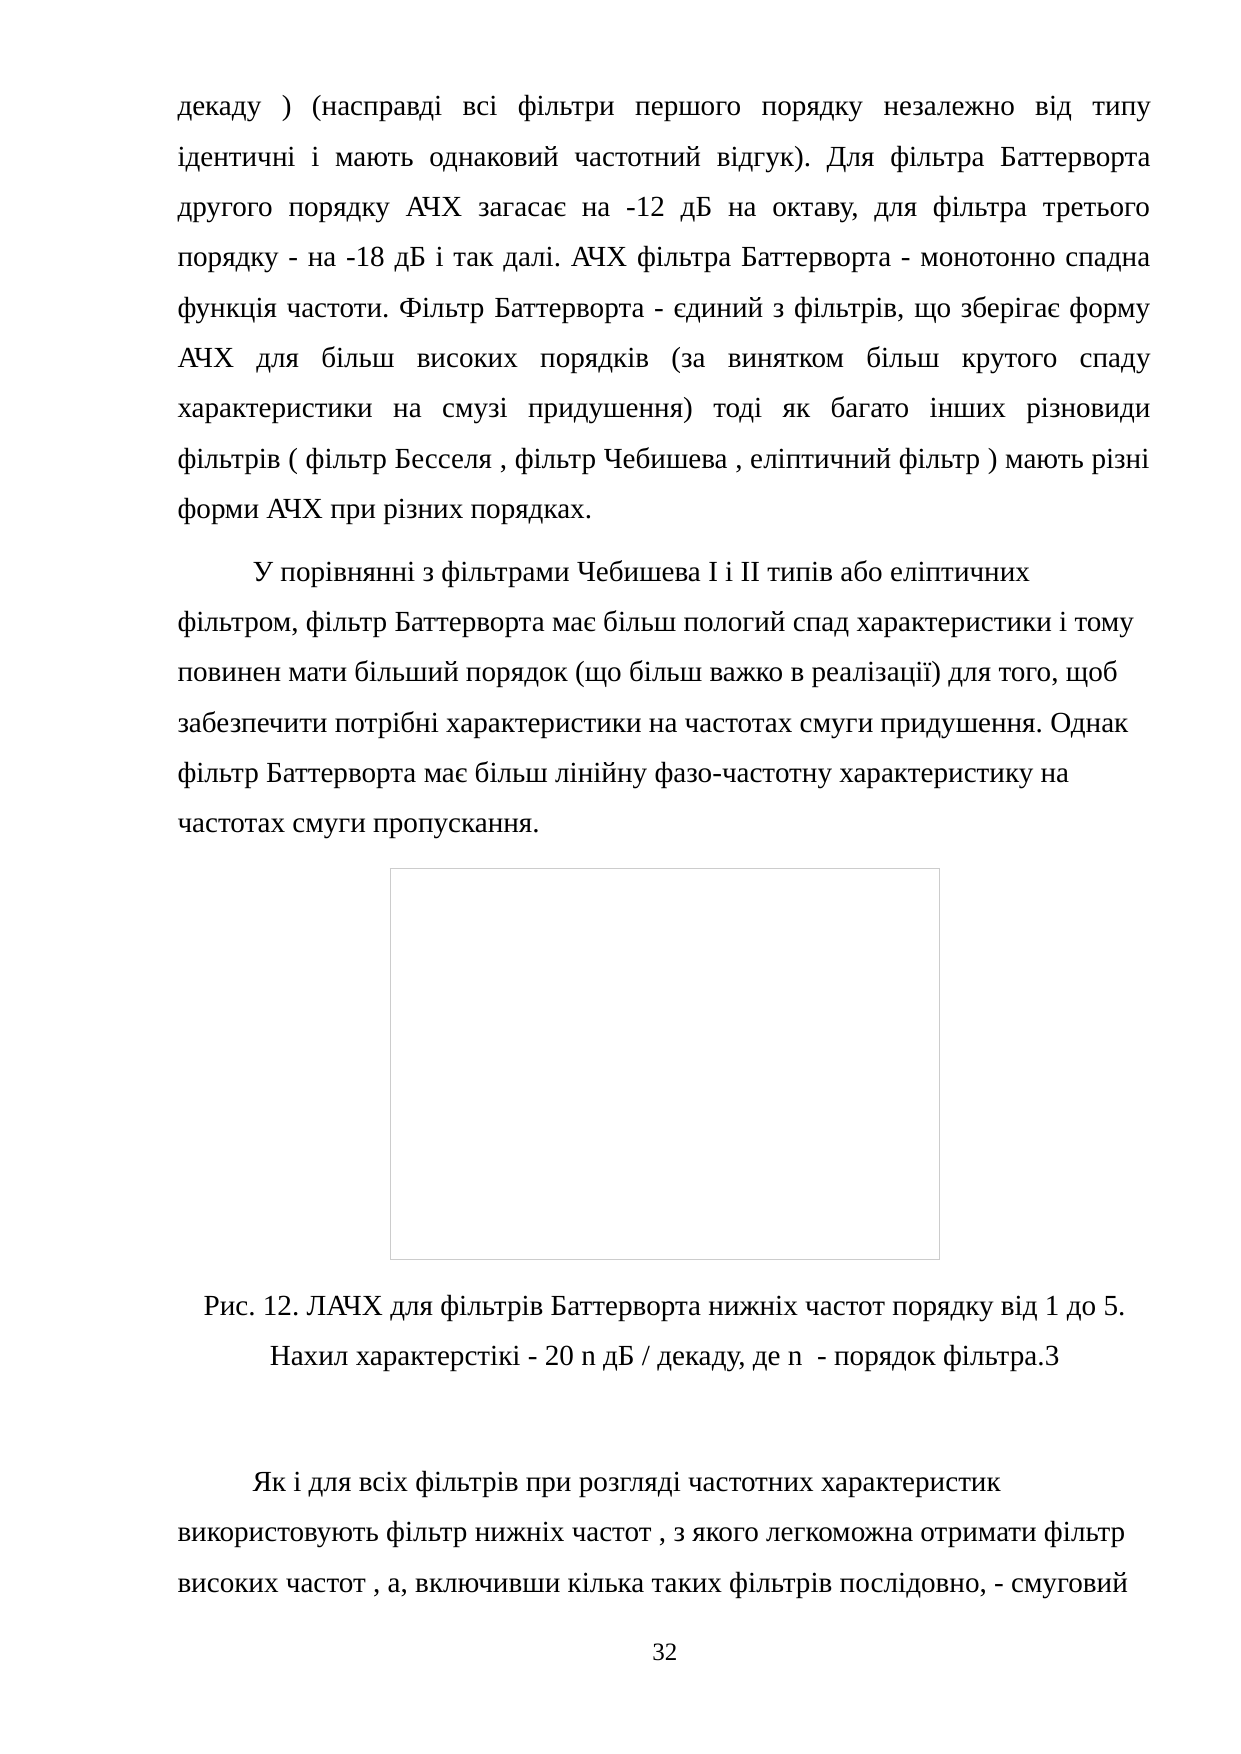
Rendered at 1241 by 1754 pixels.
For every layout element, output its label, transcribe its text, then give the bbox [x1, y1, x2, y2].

text декаду ) (насправді всі фільтри першого порядку незалежно від типу ідентичні і мають однаковий частотний відгук). Для фільтра Баттерворта другого порядку АЧХ загасає на -12 дБ на октаву, для фільтра третього порядку - на -18 дБ і так далі. АЧХ фільтра Баттерворта - монотонно спадна функція частоти. Фільтр Баттерворта - єдиний з фільтрів, що зберігає форму АЧХ для більш високих порядків (за винятком більш крутого спаду характеристики на смузі придушення) тоді як багато інших різновиди фільтрів ( фільтр Бесселя , фільтр Чебишева , еліптичний фільтр ) мають різні форми АЧХ при різних порядках. [177, 88, 1152, 524]
text У порівнянні з фільтрами Чебишева I і II типів або еліптичних фільтром, фільтр Баттерворта має більш пологий спад характеристики і тому повинен мати більший порядок (що більш важко в реалізації) для того, щоб забезпечити потрібні характеристики на частотах смуги придушення. Однак фільтр Баттерворта має більш лінійну фазо-частотну характеристику на частотах смуги пропускання. [177, 554, 1152, 839]
text Як і для всіх фільтрів при розгляді частотних характеристик використовують фільтр нижніх частот , з якого легкоможна отримати фільтр високих частот , а, включивши кілька таких фільтрів послідовно, - смуговий [177, 1464, 1152, 1598]
text Рис. 12. ЛАЧХ для фільтрів Баттерворта нижніх частот порядку від 1 до 5. Нахил характерстікі - 20 n дБ / декаду, де n - порядок фільтра.3 [177, 1288, 1152, 1372]
